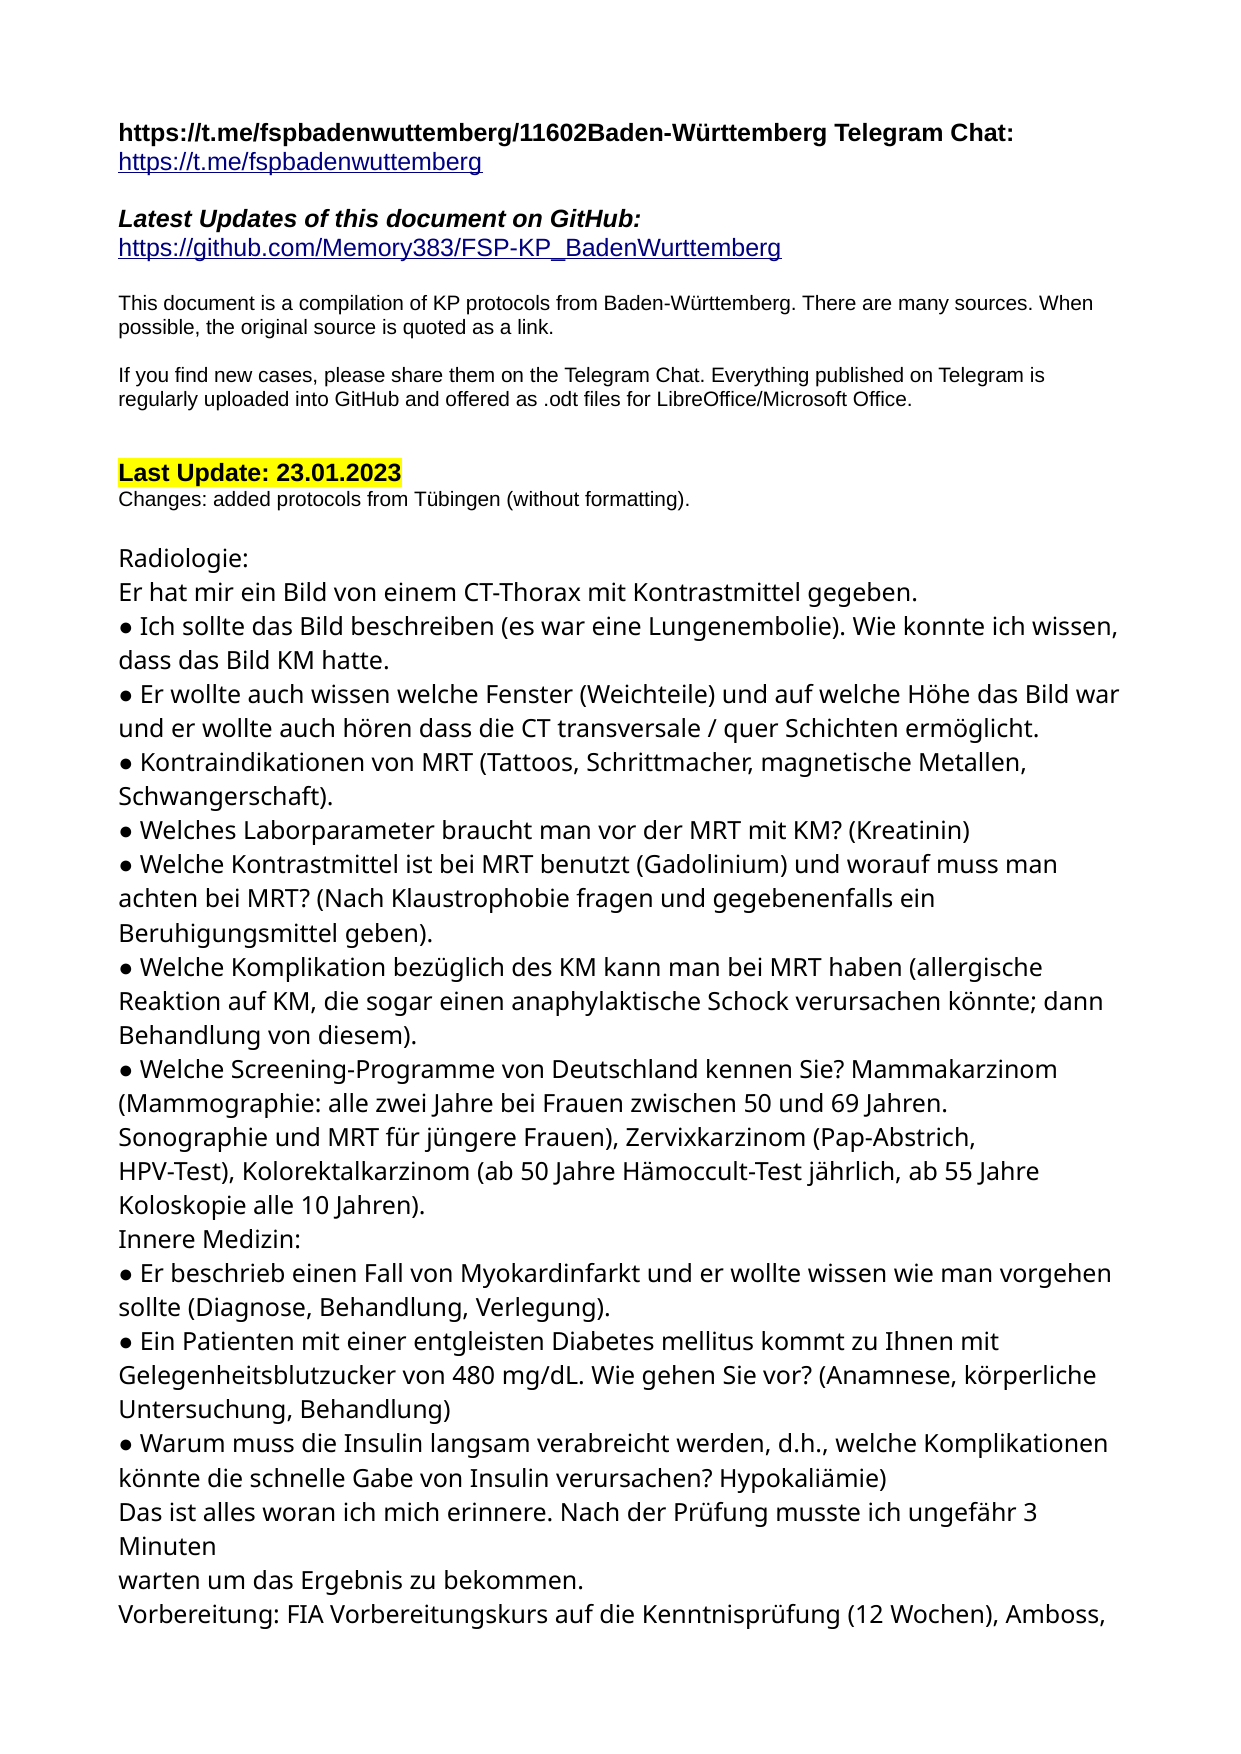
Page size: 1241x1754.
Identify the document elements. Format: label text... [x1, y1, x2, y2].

text Radiologie: Er hat mir ein Bild von einem CT-Thorax mit Kontrastmittel gegeben. ● Ich sollte das Bild beschreiben (es war eine Lungenembolie). Wie konnte ich wissen, dass das Bild KM hatte. ● Er wollte auch wissen welche Fenster (Weichteile) und auf welche Höhe das Bild war und er wollte auch hören dass die CT transversale / quer Schichten ermöglicht. ● Kontraindikationen von MRT (Tattoos, Schrittmacher, magnetische Metallen, Schwangerschaft). ● Welches Laborparameter braucht man vor der MRT mit KM? (Kreatinin) ● Welche Kontrastmittel ist bei MRT benutzt (Gadolinium) und worauf muss man achten bei MRT? (Nach Klaustrophobie fragen und gegebenenfalls ein Beruhigungsmittel geben). ● Welche Komplikation bezüglich des KM kann man bei MRT haben (allergische Reaktion auf KM, die sogar einen anaphylaktische Schock verursachen könnte; dann Behandlung von diesem). ● Welche Screening-Programme von Deutschland kennen Sie? Mammakarzinom (Mammographie: alle zwei Jahre bei Frauen zwischen 50 und 69 Jahren. Sonographie und MRT für jüngere Frauen), Zervixkarzinom (Pap-Abstrich, HPV-Test), Kolorektalkarzinom (ab 50 Jahre Hämoccult-Test jährlich, ab 55 Jahre Koloskopie alle 10 Jahren). Innere Medizin: ● Er beschrieb einen Fall von Myokardinfarkt und er wollte wissen wie man vorgehen sollte (Diagnose, Behandlung, Verlegung). ● Ein Patienten mit einer entgleisten Diabetes mellitus kommt zu Ihnen mit Gelegenheitsblutzucker von 480 mg/dL. Wie gehen Sie vor? (Anamnese, körperliche Untersuchung, Behandlung) ● Warum muss die Insulin langsam verabreicht werden, d.h., welche Komplikationen könnte die schnelle Gabe von Insulin verursachen? Hypokaliämie) Das ist alles woran ich mich erinnere. Nach der Prüfung musste ich ungefähr 3 Minuten warten um das Ergebnis zu bekommen. Vorbereitung: FIA Vorbereitungskurs auf die Kenntnisprüfung (12 Wochen), Amboss, [118, 541, 1122, 1631]
